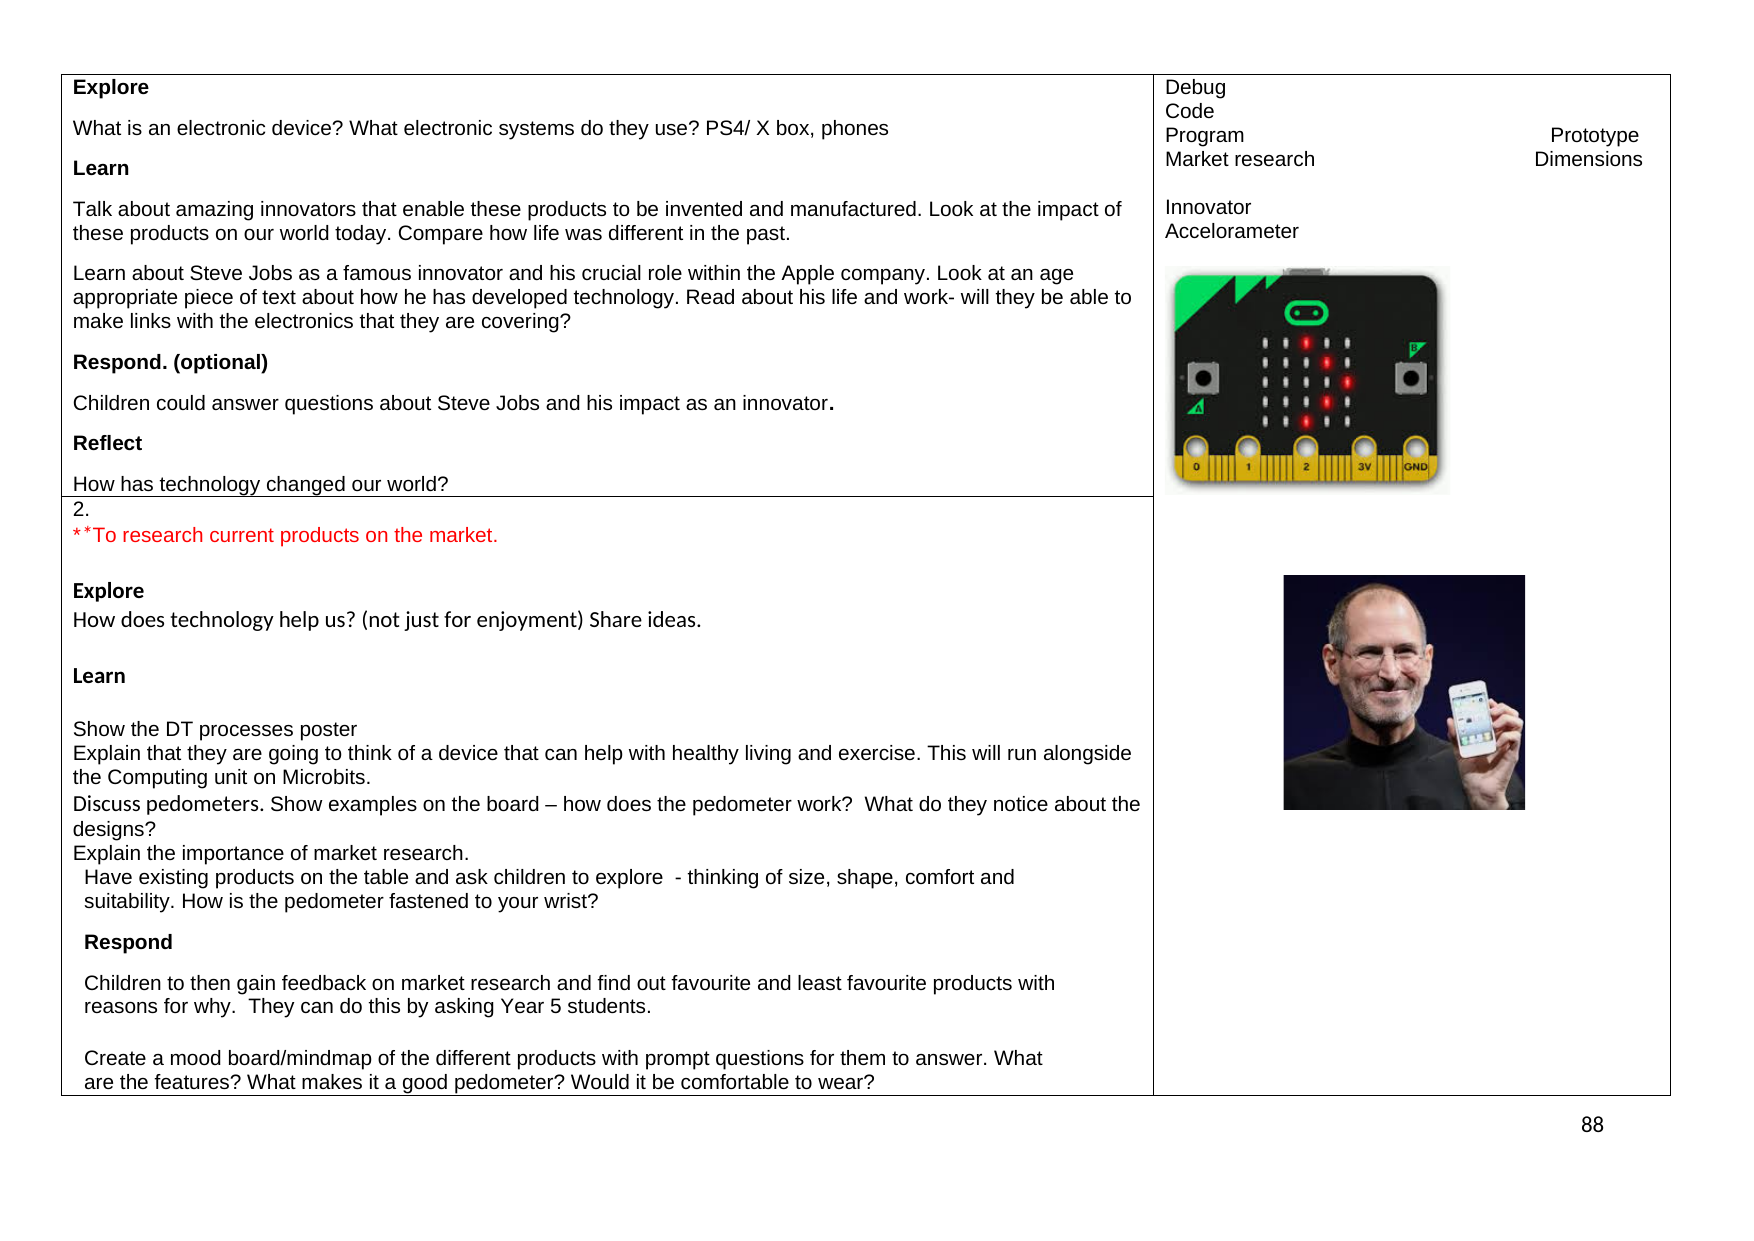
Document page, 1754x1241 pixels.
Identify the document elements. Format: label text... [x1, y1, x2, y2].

table_header Have existing products on the table and ask children to explore - thinking of size, shape, comfort and suitability. How is the pedometer fastened to your wrist? Respond Children to then gain feedback on market research and find out favourite and least favourite products with reasons for why. They can do this by asking Year 5 students. Create a mood board/mindmap of the different products with prompt questions for them to answer. What are the features? What makes it a good pedometer? Would it be comfortable to wear? [73, 866, 1073, 1094]
table_cell Explore What is an electronic device? What electronic systems do they use? PS4/ X box, phones Learn Talk about amazing innovators that enable these products to be invented and manufactured. Look at the impact of these products on our world today. Compare how life was different in the past. Learn about Steve Jobs as a famous innovator and his crucial role within the Apple company. Look at an age appropriate piece of text about how he has developed technology. Read about his life and work- will they be able to make links with the electronics that they are covering? Respond. (optional) Children could answer questions about Steve Jobs and his impact as an innovator. Reflect How has technology changed our world? [62, 75, 1153, 496]
table_cell Debug Code Program Prototype Market research Dimensions Innovator Accelorameter [1154, 75, 1670, 1095]
table_cell 2. **To research current products on the market. Explore How does technology help us? (not just for enjoyment) Share ideas. Learn Show the DT processes poster Explain that they are going to think of a device that can help with healthy living and exercise. This will run alongside the Computing unit on Microbits. Discuss pedometers. Show examples on the board – how does the pedometer work? What do they notice about the designs? Explain the importance of market research. [62, 497, 1153, 1095]
